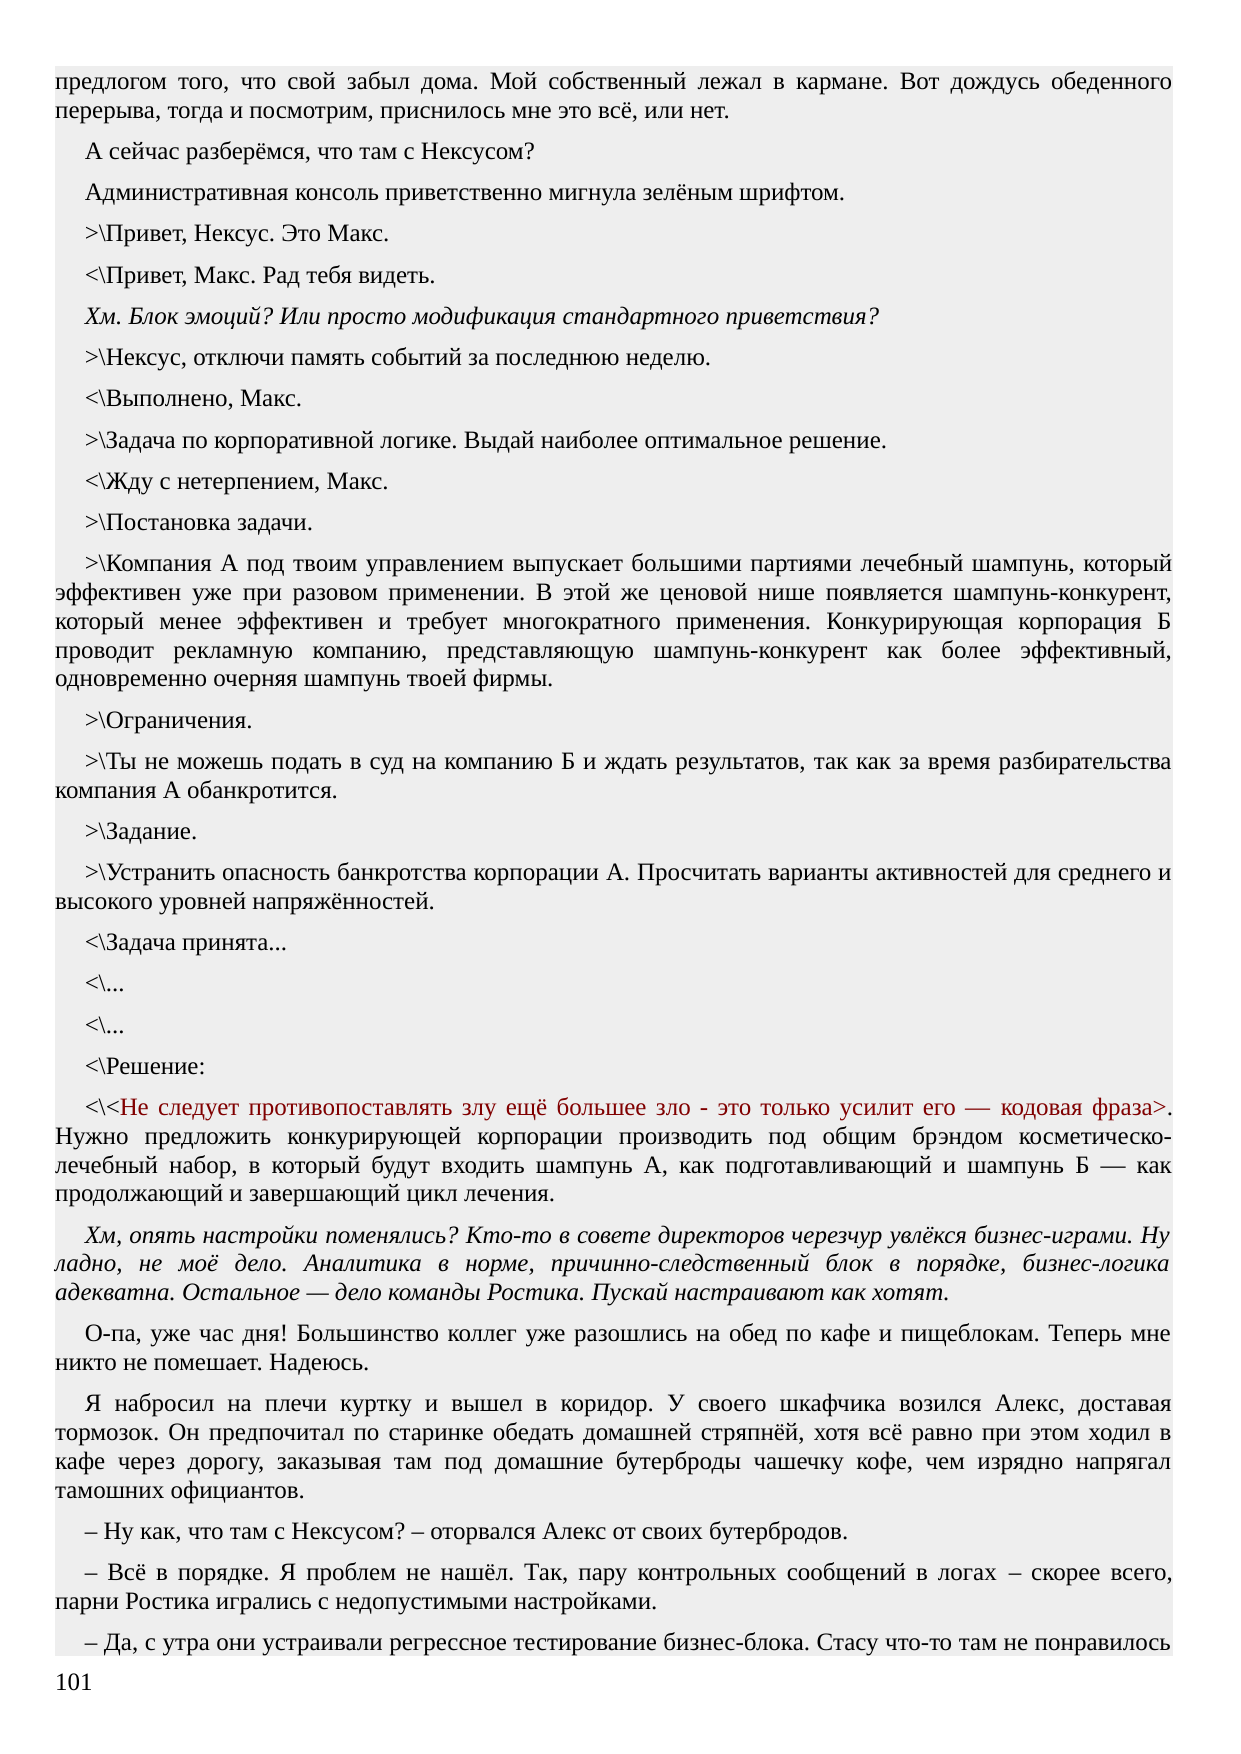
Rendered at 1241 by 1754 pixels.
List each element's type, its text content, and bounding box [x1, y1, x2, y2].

text >\Ограничения. [55, 705, 1173, 733]
text <\... [55, 1010, 1173, 1038]
text >\Задание. [55, 816, 1173, 845]
text >\Задача по корпоративной логике. Выдай наиболее оптимальное решение. [55, 425, 1173, 453]
text <\... [55, 968, 1173, 997]
text <\Привет, Макс. Рад тебя видеть. [55, 260, 1173, 288]
text >\Компания А под твоим управлением выпускает большими партиями лечебный шампунь, который эффективен уже при разовом применении. В этой же ценовой нише появляется шампунь-конкурент, который менее эффективен и требует многократного применения. Конкурирующая корпорация Б проводит рекламную компанию, представляющую шампунь-конкурент как более эффективный, одновременно очерняя шампунь твоей фирмы. [55, 548, 1173, 692]
text Я набросил на плечи куртку и вышел в коридор. У своего шкафчика возился Алекс, доставая тормозок. Он предпочитал по старинке обедать домашней стряпнёй, хотя всё равно при этом ходил в кафе через дорогу, заказывая там под домашние бутерброды чашечку кофе, чем изрядно напрягал тамошних официантов. [55, 1388, 1173, 1503]
text <\Выполнено, Макс. [55, 383, 1173, 412]
text <\Решение: [55, 1051, 1173, 1080]
text <\Задача принята... [55, 927, 1173, 956]
text <\Жду с нетерпением, Макс. [55, 466, 1173, 495]
text А сейчас разберёмся, что там с Нексусом? [55, 136, 1173, 165]
text >\Постановка задачи. [55, 507, 1173, 536]
text <\<Не следует противопоставлять злу ещё большее зло - это только усилит его — кодовая фраза>. Нужно предложить конкурирующей корпорации производить под общим брэндом косметическо-лечебный набор, в который будут входить шампунь А, как подготавливающий и шампунь Б — как продолжающий и завершающий цикл лечения. [55, 1092, 1173, 1207]
text – Всё в порядке. Я проблем не нашёл. Так, пару контрольных сообщений в логах – скорее всего, парни Ростика игрались с недопустимыми настройками. [55, 1557, 1173, 1615]
text О-па, уже час дня! Большинство коллег уже разошлись на обед по кафе и пищеблокам. Теперь мне никто не помешает. Надеюсь. [55, 1318, 1173, 1376]
text >\Устранить опасность банкротства корпорации А. Просчитать варианты активностей для среднего и высокого уровней напряжённостей. [55, 857, 1173, 915]
text – Ну как, что там с Нексусом? – оторвался Алекс от своих бутербродов. [55, 1516, 1173, 1545]
text >\Ты не можешь подать в суд на компанию Б и ждать результатов, так как за время разбирательства компания А обанкротится. [55, 746, 1173, 803]
text Административная консоль приветственно мигнула зелёным шрифтом. [55, 177, 1173, 206]
text – Да, с утра они устраивали регрессное тестирование бизнес-блока. Стасу что-то там не понравилось [55, 1627, 1173, 1656]
text предлогом того, что свой забыл дома. Мой собственный лежал в кармане. Вот дождусь обеденного перерыва, тогда и посмотрим, приснилось мне это всё, или нет. [55, 66, 1173, 123]
text Хм. Блок эмоций? Или просто модификация стандартного приветствия? [55, 301, 1173, 330]
text Хм, опять настройки поменялись? Кто-то в совете директоров черезчур увлёкся бизнес-играми. Ну ладно, не моё дело. Аналитика в норме, причинно-следственный блок в порядке, бизнес-логика адекватна. Остальное — дело команды Ростика. Пускай настраивают как хотят. [55, 1220, 1173, 1306]
text >\Привет, Нексус. Это Макс. [55, 218, 1173, 247]
text >\Нексус, отключи память событий за последнюю неделю. [55, 342, 1173, 371]
